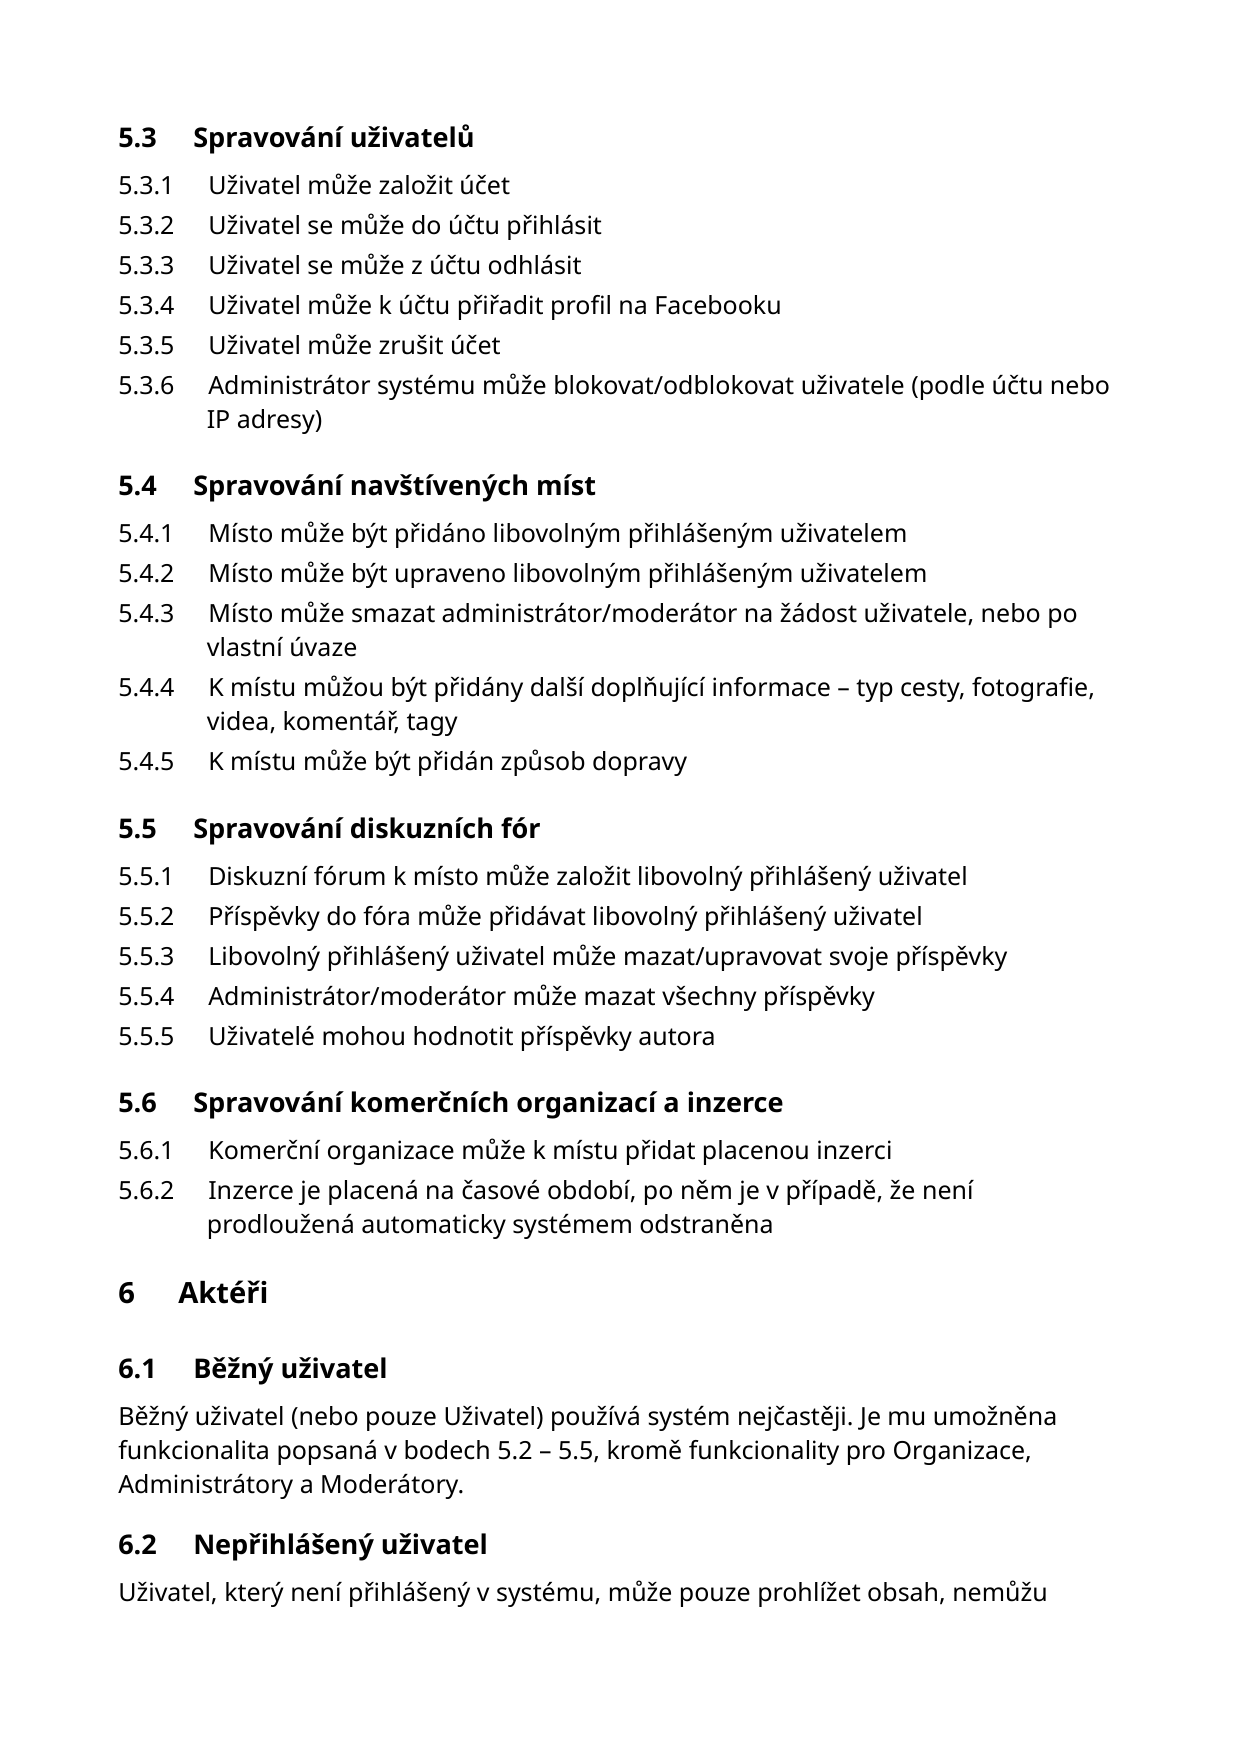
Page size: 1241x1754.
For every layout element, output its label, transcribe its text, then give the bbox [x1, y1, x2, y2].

subtitle Místo může být přidáno libovolným přihlášeným uživatelem [118, 516, 1122, 550]
subtitle Uživatel může k účtu přiřadit profil na Facebooku [118, 287, 1122, 322]
subtitle Diskuzní fórum k místo může založit libovolný přihlášený uživatel [118, 858, 1122, 892]
subtitle Místo může smazat administrátor/moderátor na žádost uživatele, nebo po vlastní úvaze [118, 596, 1122, 664]
subtitle K místu může být přidán způsob dopravy [118, 744, 1122, 778]
subtitle Běžný uživatel [118, 1349, 1122, 1386]
subtitle Administrátor/moderátor může mazat všechny příspěvky [118, 978, 1122, 1012]
subtitle Uživatel může založit účet [118, 167, 1122, 202]
subtitle Administrátor systému může blokovat/odblokovat uživatele (podle účtu nebo IP adresy) [118, 367, 1122, 436]
subtitle Uživatelé mohou hodnotit příspěvky autora [118, 1018, 1122, 1052]
subtitle Uživatel se může z účtu odhlásit [118, 247, 1122, 282]
text Běžný uživatel (nebo pouze Uživatel) používá systém nejčastěji. Je mu umožněna funkcionalita popsaná v bodech 5.2 – 5.5, kromě funkcionality pro Organizace, Administrátory a Moderátory. [118, 1398, 1122, 1501]
subtitle Uživatel může zrušit účet [118, 327, 1122, 362]
subtitle Spravování komerčních organizací a inzerce [118, 1083, 1122, 1120]
subtitle Nepřihlášený uživatel [118, 1526, 1122, 1562]
subtitle Uživatel se může do účtu přihlásit [118, 207, 1122, 242]
subtitle Libovolný přihlášený uživatel může mazat/upravovat svoje příspěvky [118, 938, 1122, 972]
subtitle Spravování uživatelů [118, 118, 1122, 155]
subtitle Spravování diskuzních fór [118, 809, 1122, 846]
subtitle K místu můžou být přidány další doplňující informace – typ cesty, fotografie, videa, komentář, tagy [118, 670, 1122, 738]
subtitle Místo může být upraveno libovolným přihlášeným uživatelem [118, 556, 1122, 590]
subtitle Aktéři [118, 1272, 1122, 1312]
text Uživatel, který není přihlášený v systému, může pouze prohlížet obsah, nemůžu [118, 1575, 1122, 1609]
subtitle Spravování navštívených míst [118, 467, 1122, 503]
subtitle Komerční organizace může k místu přidat placenou inzerci [118, 1133, 1122, 1167]
subtitle Příspěvky do fóra může přidávat libovolný přihlášený uživatel [118, 898, 1122, 932]
subtitle Inzerce je placená na časové období, po něm je v případě, že není prodloužená automaticky systémem odstraněna [118, 1173, 1122, 1241]
